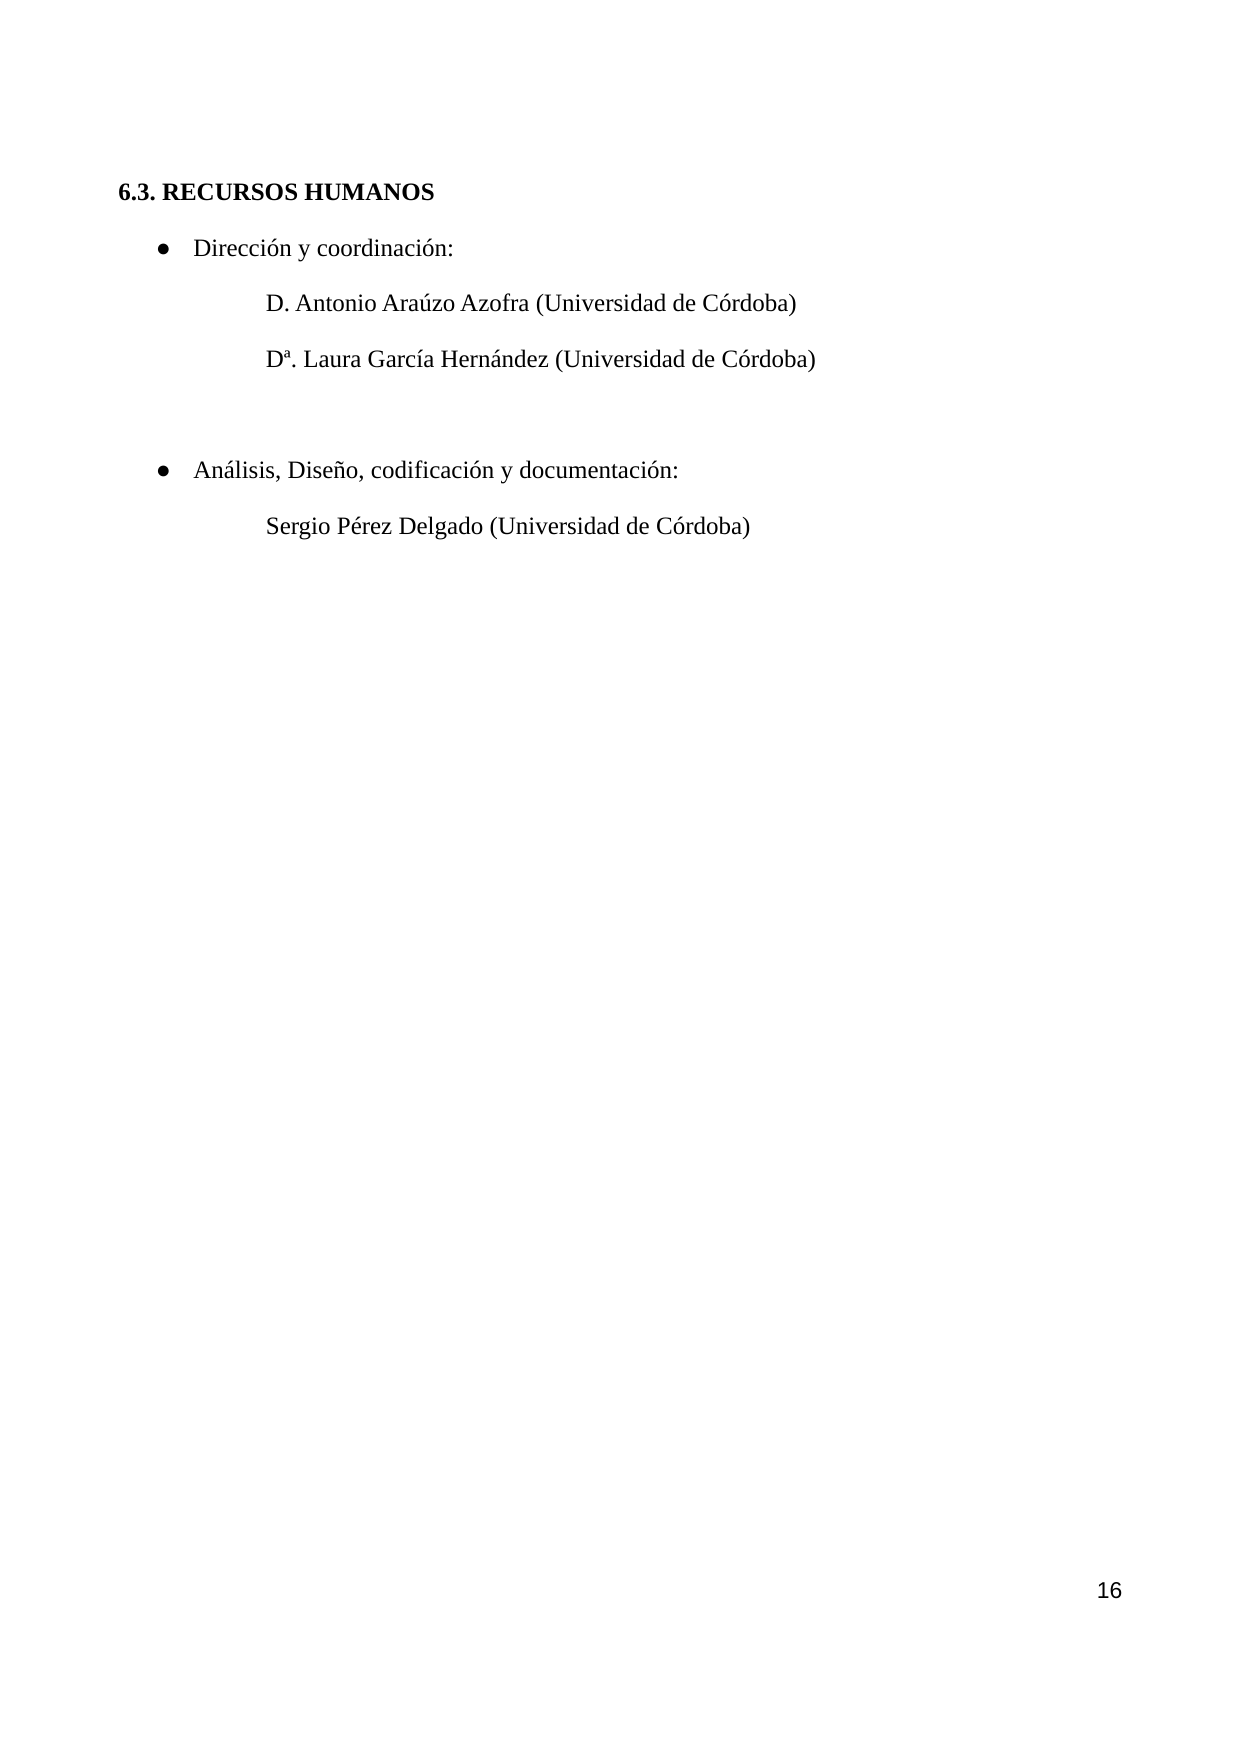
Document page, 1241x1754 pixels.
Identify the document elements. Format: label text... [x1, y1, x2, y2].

text 6.3. RECURSOS HUMANOS [118, 177, 1122, 206]
text Sergio Pérez Delgado (Universidad de Córdoba) [118, 511, 1122, 540]
list Análisis, Diseño, codificación y documentación: [156, 455, 1122, 484]
text Dª. Laura García Hernández (Universidad de Córdoba) [118, 344, 1122, 373]
text D. Antonio Araúzo Azofra (Universidad de Córdoba) [118, 288, 1122, 317]
list Dirección y coordinación: [156, 233, 1122, 262]
